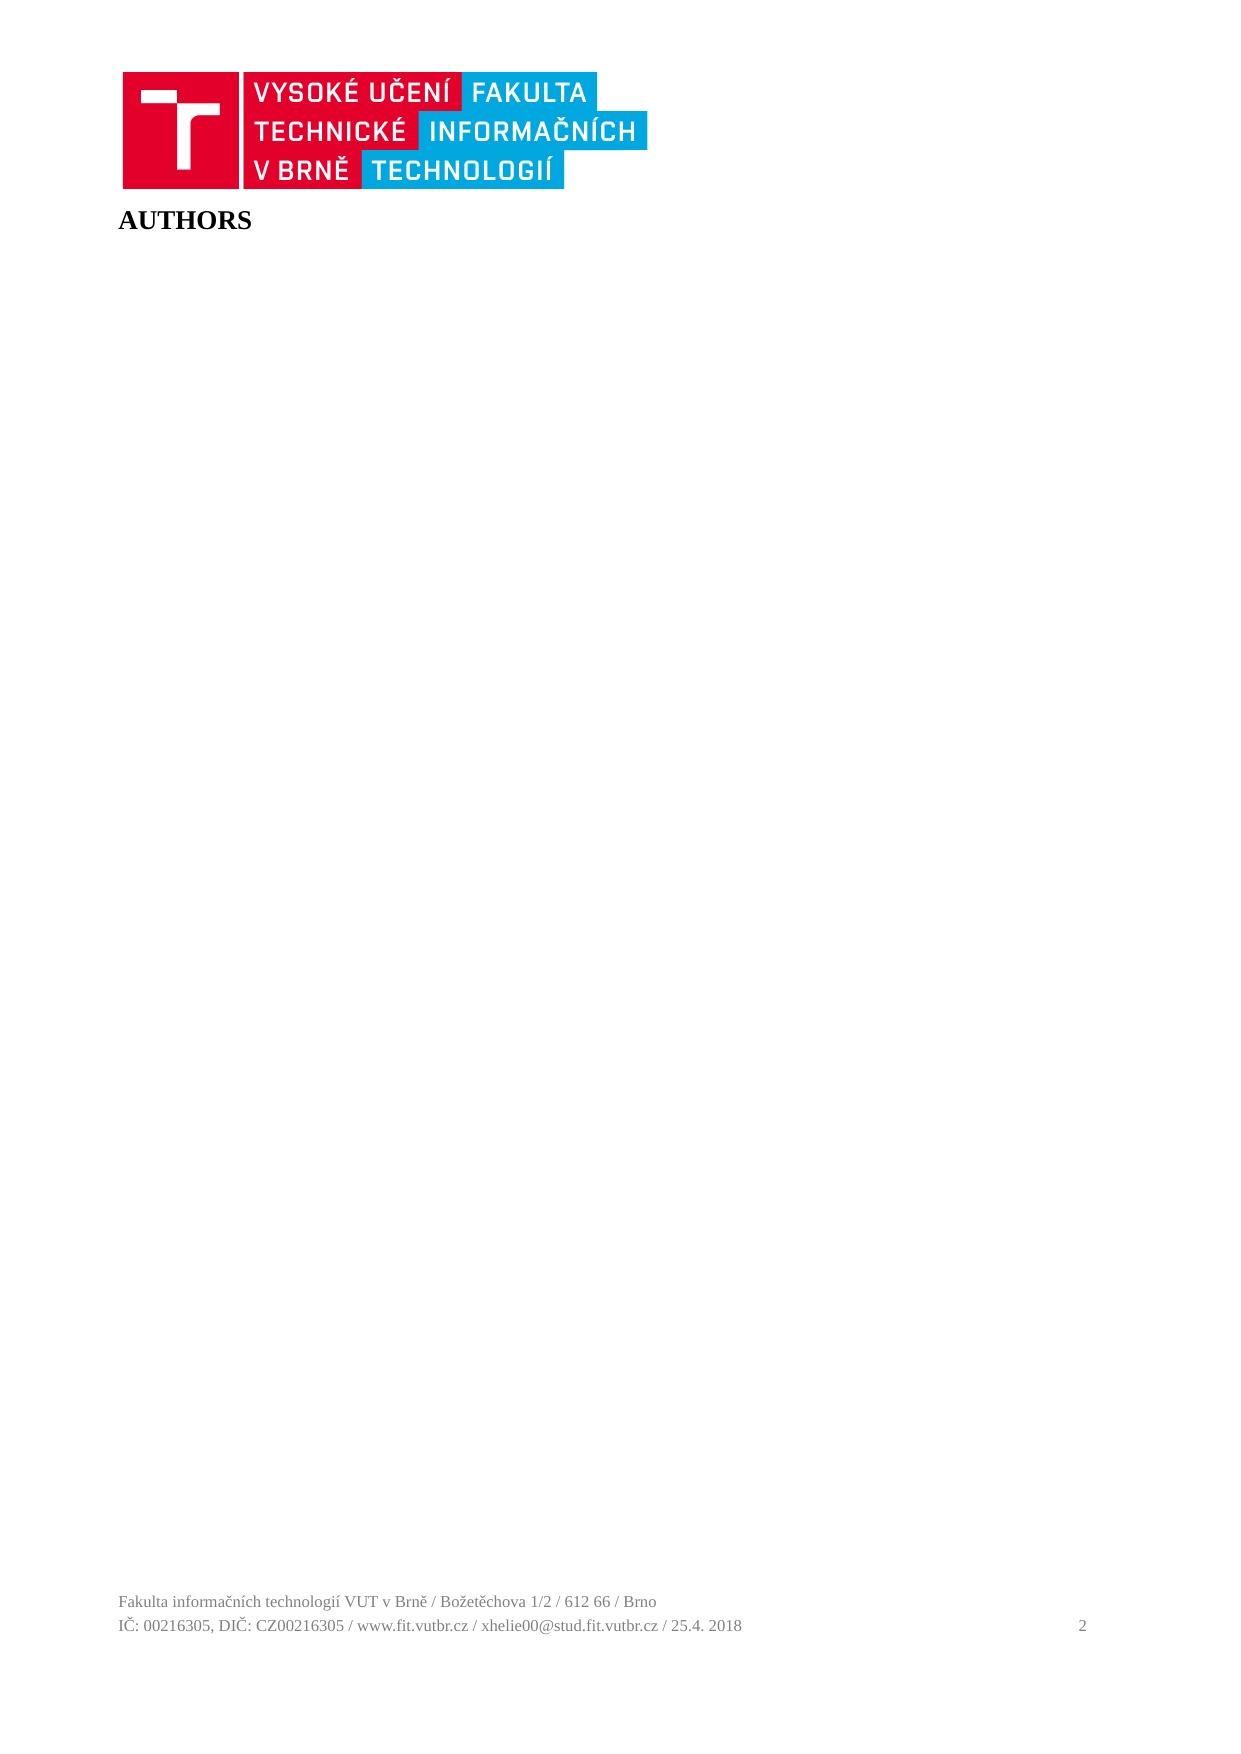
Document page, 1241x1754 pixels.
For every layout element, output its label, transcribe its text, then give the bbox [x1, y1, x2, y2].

text AUTHORS [118, 204, 1122, 236]
